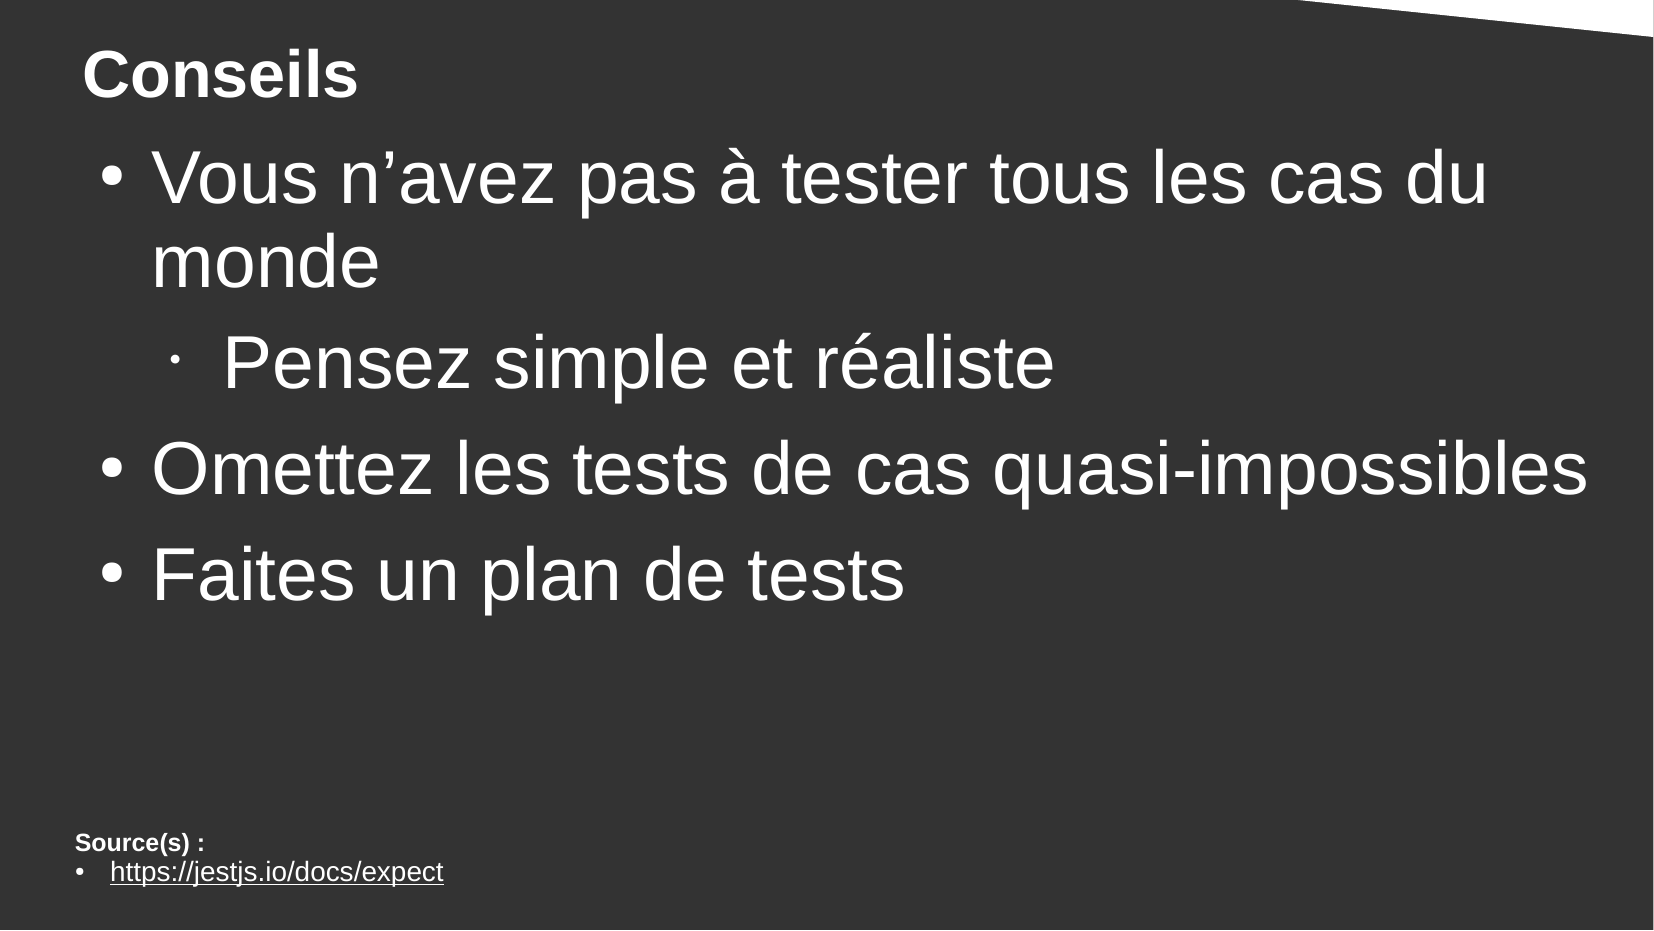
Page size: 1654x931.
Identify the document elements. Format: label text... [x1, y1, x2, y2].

title Conseils [82, 37, 799, 114]
list Vous n’avez pas à tester tous les cas du monde Pensez simple et réaliste Omettez les tests de cas quasi-impossibles Faites un plan de tests [80, 135, 1619, 721]
text_box [1298, 0, 1654, 38]
text_box Source(s) : https://jestjs.io/docs/expect [60, 821, 1546, 906]
